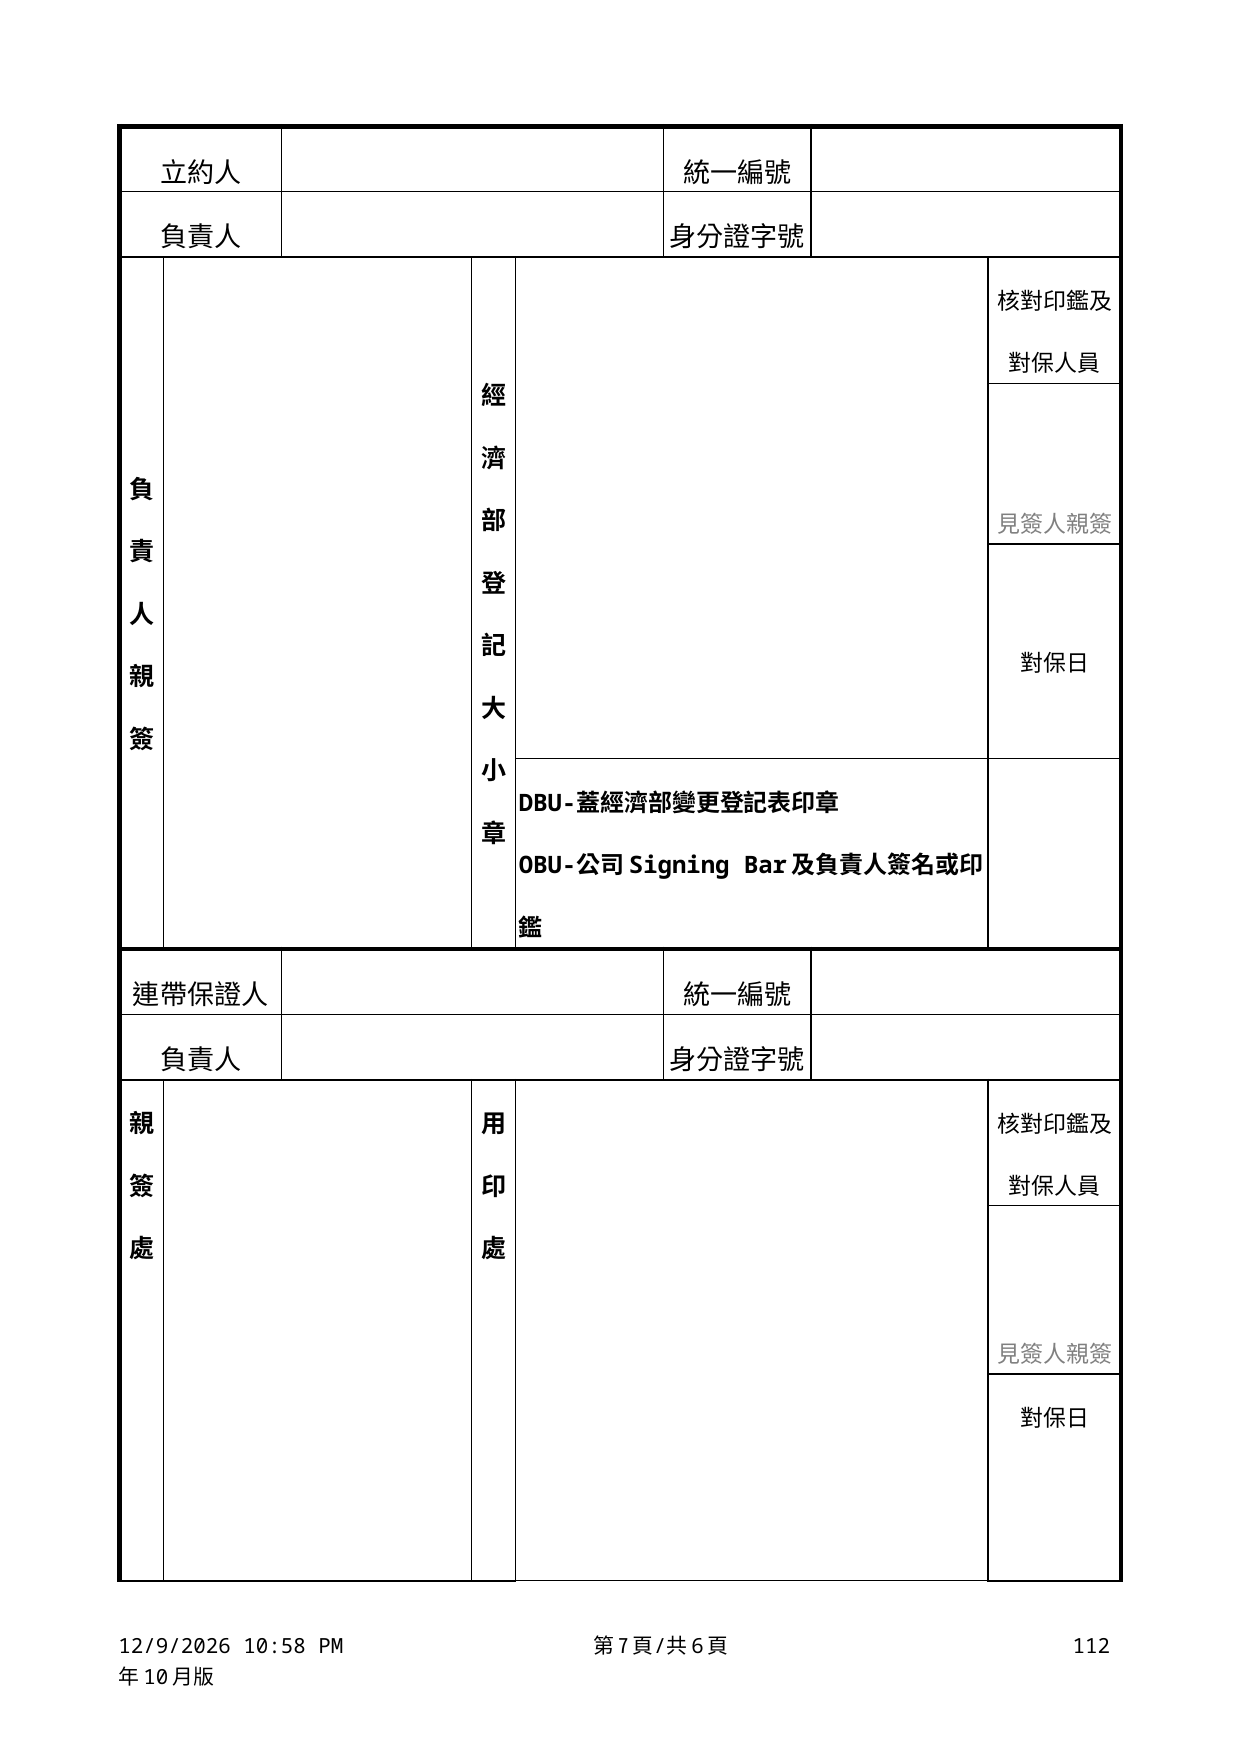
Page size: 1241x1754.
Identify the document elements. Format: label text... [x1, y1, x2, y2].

table_cell [164, 258, 471, 947]
table_cell [812, 192, 1119, 256]
table_cell 經濟部登記大小章 [472, 258, 515, 947]
table_cell [282, 192, 663, 256]
table_cell 連帶保證人 [122, 951, 281, 1014]
table_cell 統一編號 [664, 951, 810, 1014]
table_cell [164, 1081, 471, 1580]
table_cell [282, 951, 663, 1014]
table_cell 負責人親 簽 [122, 258, 163, 947]
table_cell [282, 1015, 663, 1079]
table_cell 對保日 [989, 545, 1119, 758]
table_cell 身分證字號 [664, 192, 810, 256]
table_cell 負責人 [122, 192, 281, 256]
table_cell 身分證字號 [664, 1015, 810, 1079]
table_cell 親 簽 處 [122, 1081, 163, 1580]
table_header 統一編號 [664, 129, 810, 191]
table_header [812, 129, 1119, 191]
table_cell [516, 1081, 987, 1580]
table_cell DBU-蓋經濟部變更登記表印章 OBU-公司Signing Bar及負責人簽名或印鑑 [516, 759, 987, 947]
table_cell 見簽人親簽 [989, 384, 1119, 543]
table_cell 用印處 [472, 1081, 515, 1580]
table_cell [812, 951, 1119, 1014]
table_cell 見簽人親簽 [989, 1206, 1119, 1373]
table_cell 對保日 [989, 1375, 1119, 1580]
table_header [282, 129, 663, 191]
table_cell [812, 1015, 1119, 1079]
table_cell 核對印鑑及 對保人員 [989, 1081, 1119, 1205]
table_cell [516, 258, 987, 758]
table_cell [989, 759, 1119, 947]
table_cell 負責人 [122, 1015, 281, 1079]
table_cell 核對印鑑及 對保人員 [989, 258, 1119, 383]
table_header 立約人 [122, 129, 281, 191]
